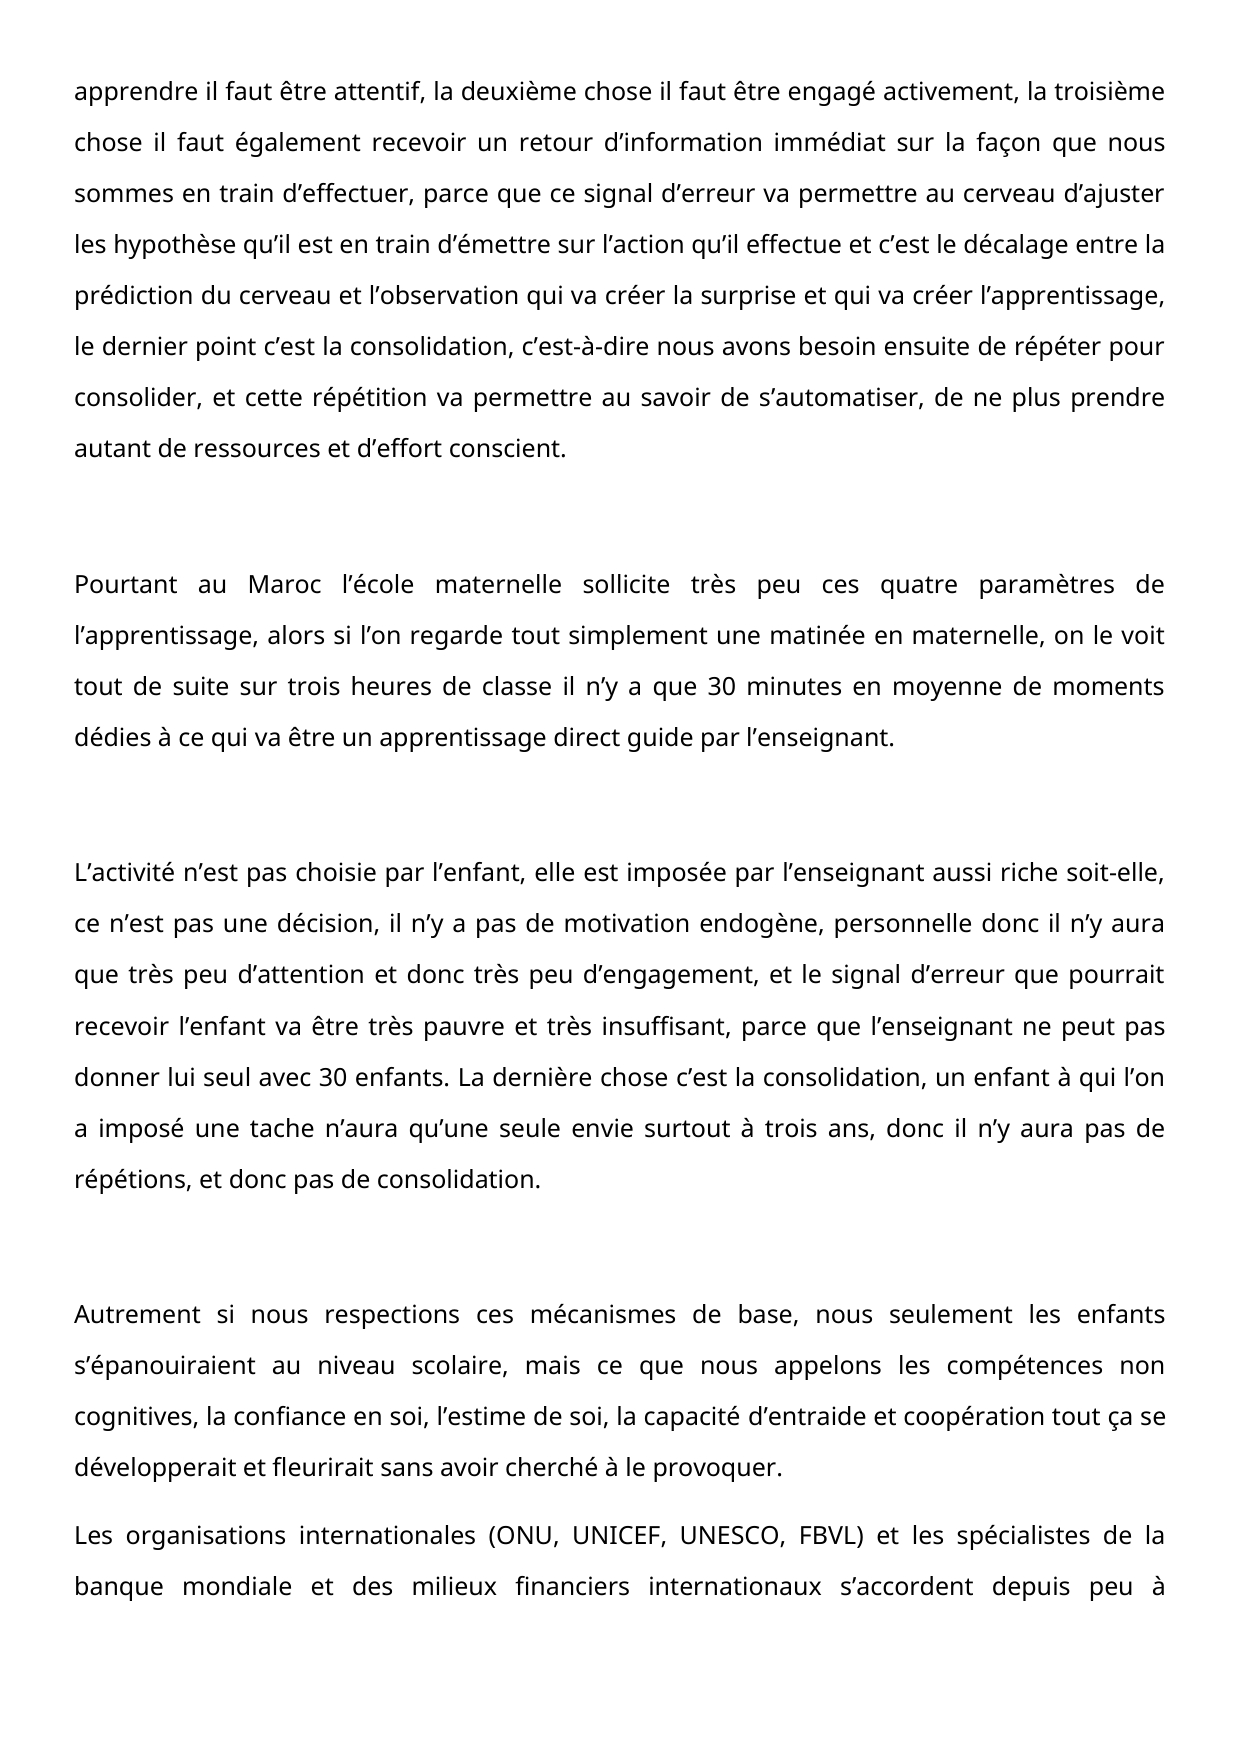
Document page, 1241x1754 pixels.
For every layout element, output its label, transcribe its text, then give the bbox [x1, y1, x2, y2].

text Les organisations internationales (ONU, UNICEF, UNESCO, FBVL) et les spécialistes de la banque mondiale et des milieux financiers internationaux s’accordent depuis peu à [74, 1518, 1167, 1603]
text Pourtant au Maroc l’école maternelle sollicite très peu ces quatre paramètres de l’apprentissage, alors si l’on regarde tout simplement une matinée en maternelle, on le voit tout de suite sur trois heures de classe il n’y a que 30 minutes en moyenne de moments dédies à ce qui va être un apprentissage direct guide par l’enseignant. [74, 567, 1167, 754]
text apprendre il faut être attentif, la deuxième chose il faut être engagé activement, la troisième chose il faut également recevoir un retour d’information immédiat sur la façon que nous sommes en train d’effectuer, parce que ce signal d’erreur va permettre au cerveau d’ajuster les hypothèse qu’il est en train d’émettre sur l’action qu’il effectue et c’est le décalage entre la prédiction du cerveau et l’observation qui va créer la surprise et qui va créer l’apprentissage, le dernier point c’est la consolidation, c’est-à-dire nous avons besoin ensuite de répéter pour consolider, et cette répétition va permettre au savoir de s’automatiser, de ne plus prendre autant de ressources et d’effort conscient. [74, 74, 1167, 465]
text Autrement si nous respections ces mécanismes de base, nous seulement les enfants s’épanouiraient au niveau scolaire, mais ce que nous appelons les compétences non cognitives, la confiance en soi, l’estime de soi, la capacité d’entraide et coopération tout ça se développerait et fleurirait sans avoir cherché à le provoquer. [74, 1297, 1167, 1484]
text L’activité n’est pas choisie par l’enfant, elle est imposée par l’enseignant aussi riche soit-elle, ce n’est pas une décision, il n’y a pas de motivation endogène, personnelle donc il n’y aura que très peu d’attention et donc très peu d’engagement, et le signal d’erreur que pourrait recevoir l’enfant va être très pauvre et très insuffisant, parce que l’enseignant ne peut pas donner lui seul avec 30 enfants. La dernière chose c’est la consolidation, un enfant à qui l’on a imposé une tache n’aura qu’une seule envie surtout à trois ans, donc il n’y aura pas de répétions, et donc pas de consolidation. [74, 855, 1167, 1195]
